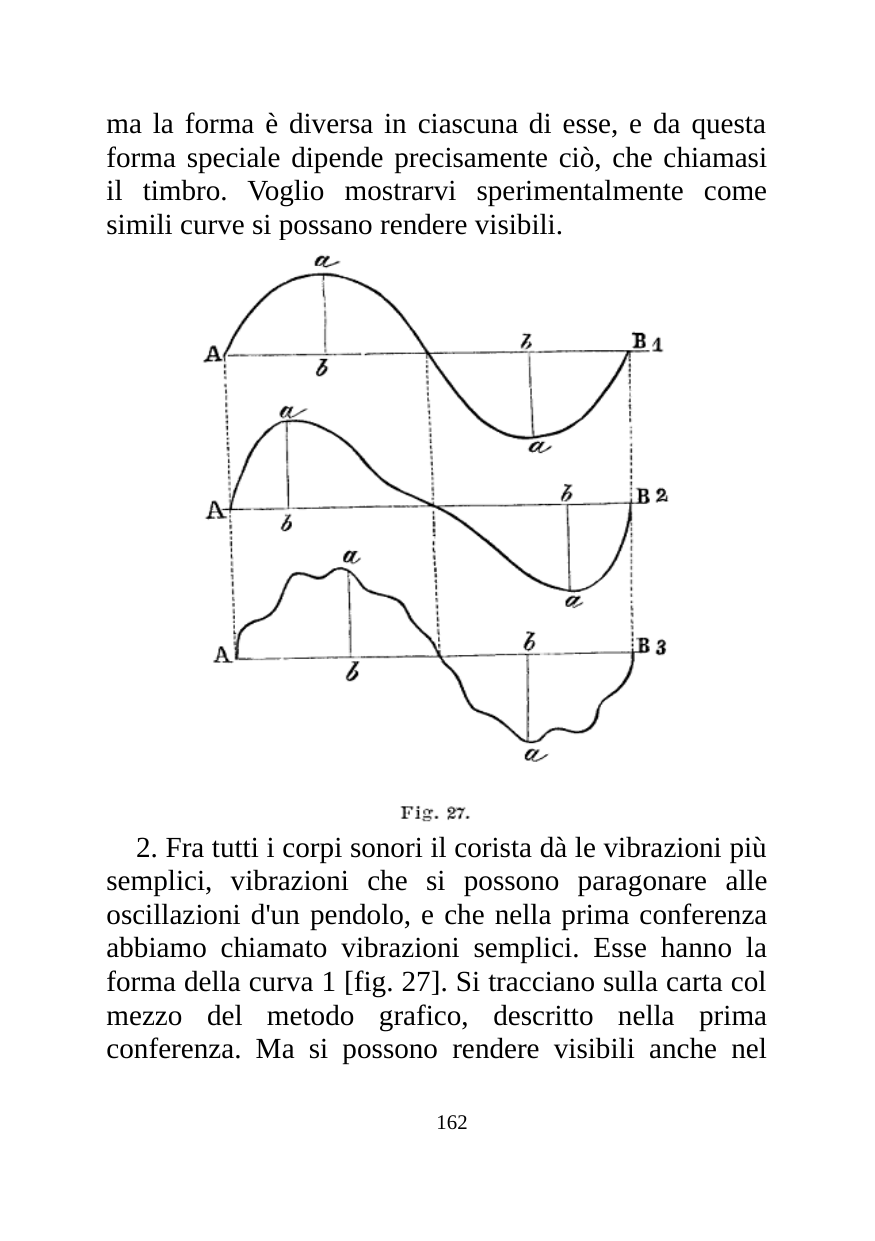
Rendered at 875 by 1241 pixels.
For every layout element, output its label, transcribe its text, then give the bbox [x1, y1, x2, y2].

text ma la forma è diversa in ciascuna di esse, e da questa forma speciale dipende precisamente ciò, che chiamasi il timbro. Voglio mostrarvi sperimentalmente come simili curve si possano rendere visibili. [106, 106, 768, 240]
picture [174, 240, 700, 830]
text 2. Fra tutti i corpi sonori il corista dà le vibrazioni più semplici, vibrazioni che si possono paragonare alle oscillazioni d'un pendolo, e che nella prima conferenza abbiamo chiamato vibrazioni semplici. Esse hanno la forma della curva 1 [fig. 27]. Si tracciano sulla carta col mezzo del metodo grafico, descritto nella prima conferenza. Ma si possono rendere visibili anche nel [106, 830, 768, 1065]
